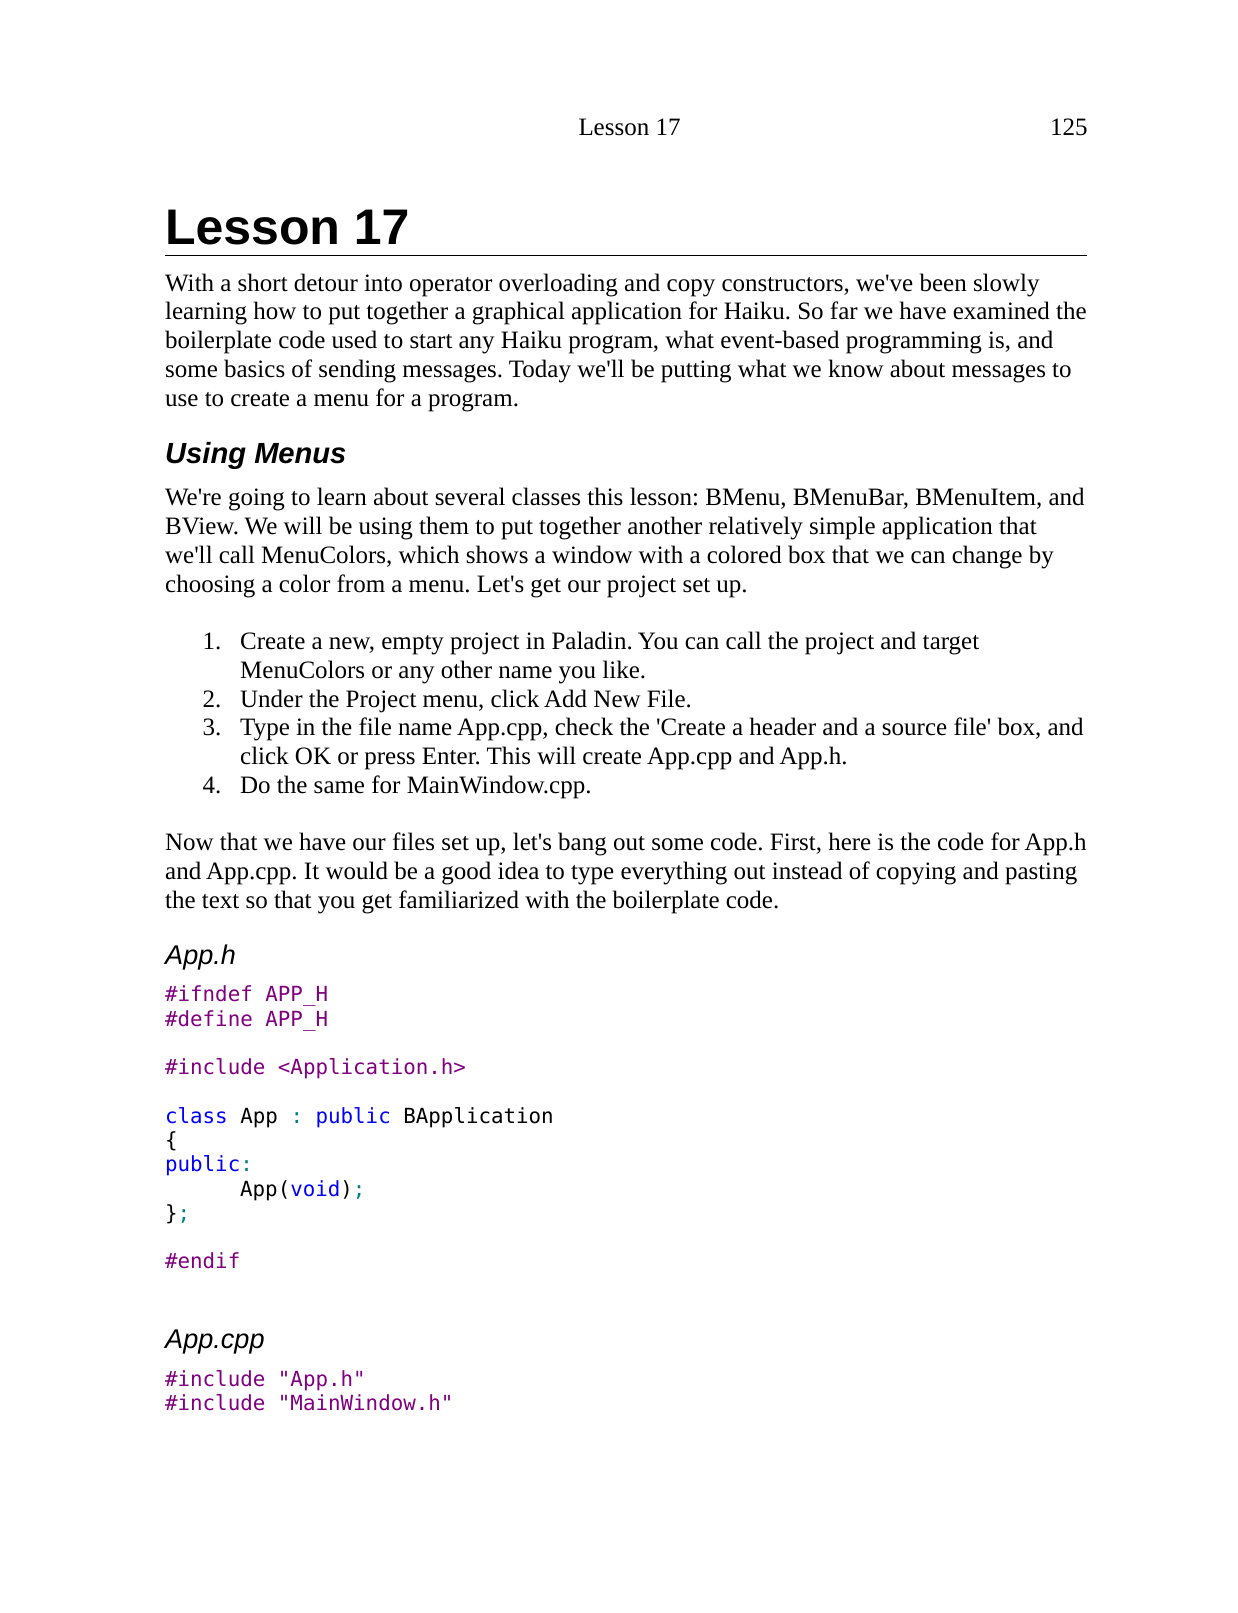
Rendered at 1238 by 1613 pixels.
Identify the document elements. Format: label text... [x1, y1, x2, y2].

list Type in the file name App.cpp, check the 'Create a header and a source file' box, and click OK or press Enter. This will create App.cpp and App.h. [202, 712, 1087, 770]
text App(void); [165, 1177, 1087, 1201]
subtitle Lesson 17 [165, 197, 1087, 255]
text { [165, 1128, 1087, 1152]
text #include <Application.h> [165, 1055, 1087, 1079]
text }; [165, 1201, 1087, 1225]
subtitle App.cpp [165, 1323, 1087, 1354]
text #endif [165, 1249, 1087, 1274]
text #define APP_H [165, 1007, 1087, 1031]
text class App : public BApplication [165, 1104, 1087, 1128]
text With a short detour into operator overloading and copy constructors, we've been slowly learning how to put together a graphical application for Haiku. So far we have examined the boilerplate code used to start any Haiku program, what event-based programming is, and some basics of sending messages. Today we'll be putting what we know about messages to use to create a menu for a program. [165, 268, 1087, 411]
text #include "App.h" [165, 1367, 1087, 1391]
text public: [165, 1152, 1087, 1177]
text #include "MainWindow.h" [165, 1391, 1087, 1415]
subtitle App.h [165, 939, 1087, 970]
text Now that we have our files set up, let's bang out some code. First, here is the code for App.h and App.cpp. It would be a good idea to type everything out instead of copying and pasting the text so that you get familiarized with the boilerplate code. [165, 827, 1087, 914]
subtitle Using Menus [165, 436, 1087, 470]
text We're going to learn about several classes this lesson: BMenu, BMenuBar, BMenuItem, and BView. We will be using them to put together another relatively simple application that we'll call MenuColors, which shows a window with a colored box that we can change by choosing a color from a menu. Let's get our project set up. [165, 482, 1087, 597]
list Under the Project menu, click Add New File. [202, 684, 1087, 712]
list Do the same for MainWindow.cpp. [202, 770, 1087, 799]
text #ifndef APP_H [165, 982, 1087, 1007]
list Create a new, empty project in Paladin. You can call the project and target MenuColors or any other name you like. [202, 626, 1087, 684]
